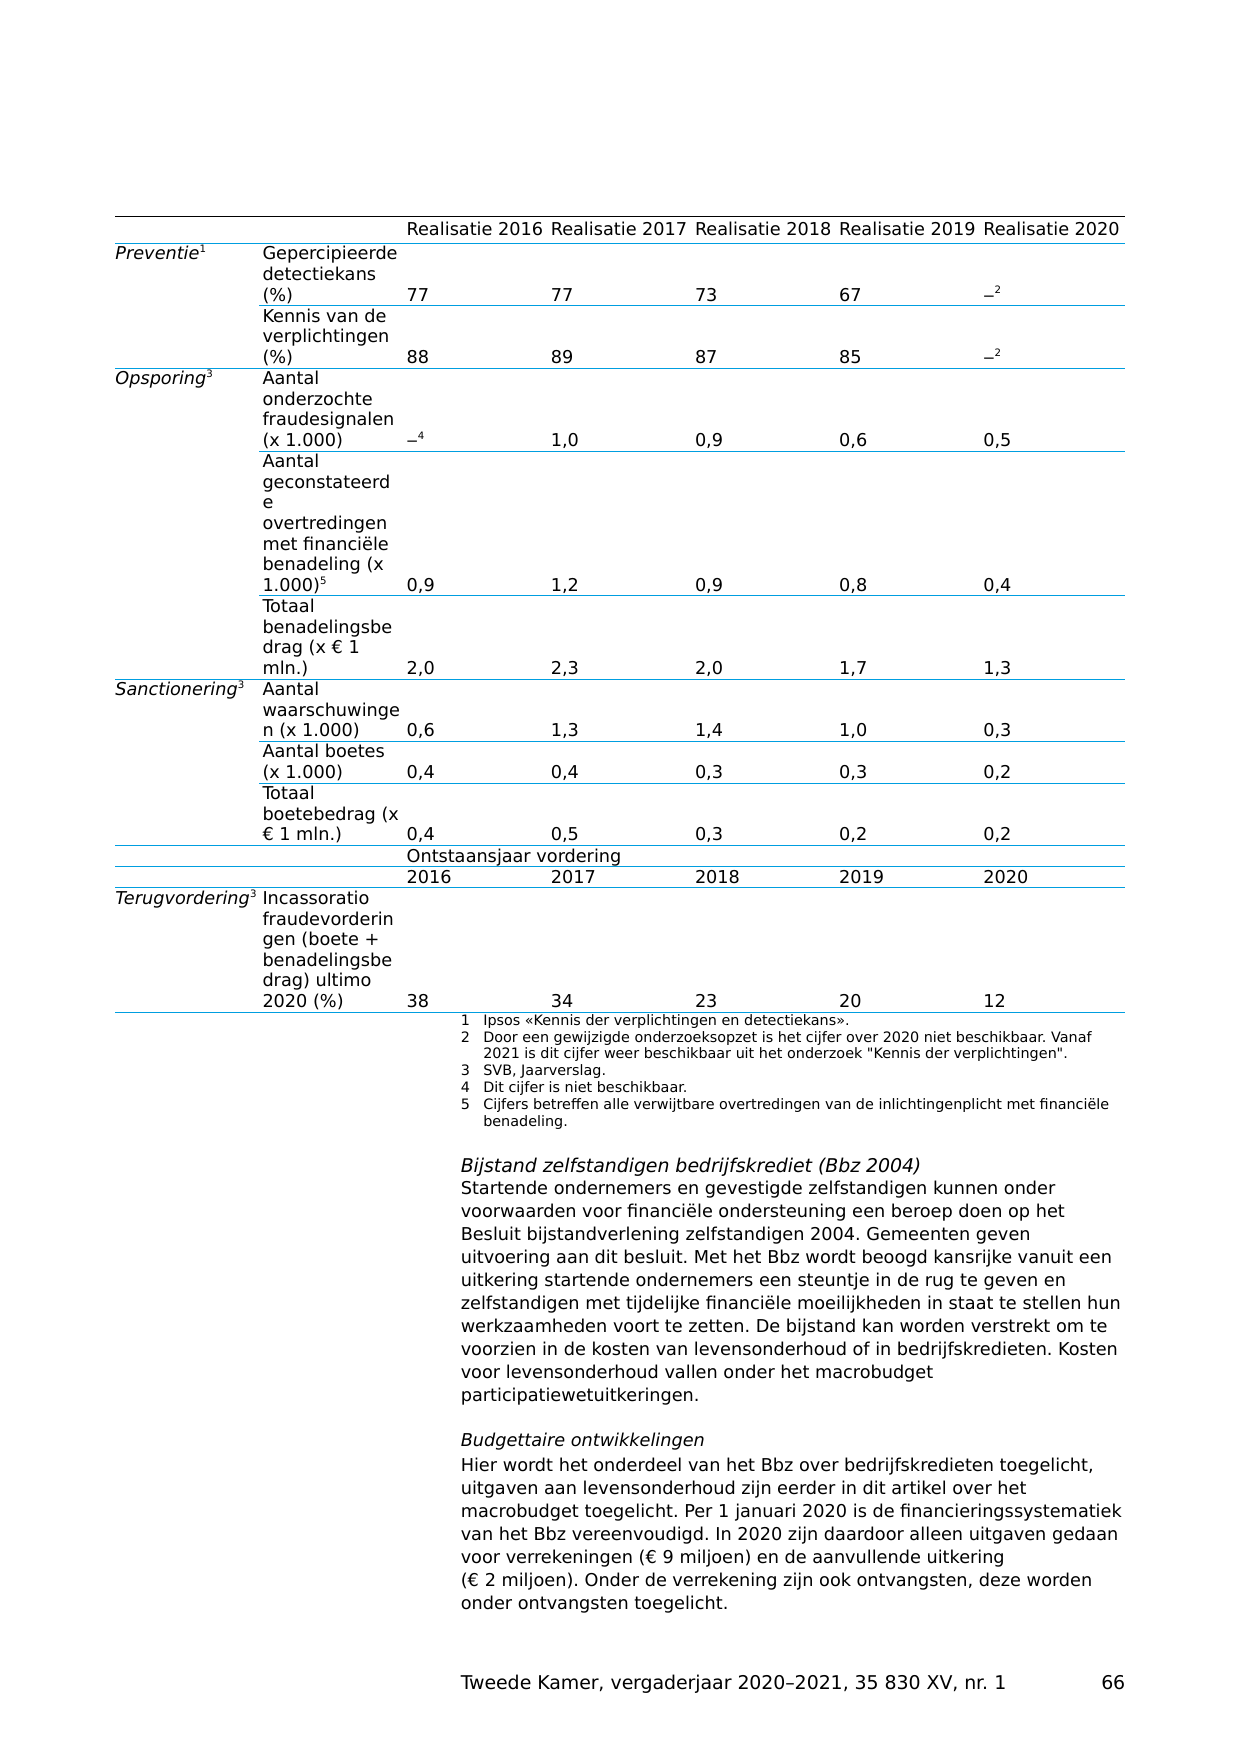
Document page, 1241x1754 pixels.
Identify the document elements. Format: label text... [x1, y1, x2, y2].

table_cell 34 [548, 888, 692, 1012]
table_cell [259, 217, 403, 243]
table_cell 0,6 [836, 369, 980, 451]
table_cell 77 [548, 244, 692, 305]
table_cell Realisatie 2018 [692, 217, 836, 243]
table_cell [115, 217, 259, 243]
table_cell Aantal geconstateerde overtredingen met financiële benadeling (x 1.000)5 [259, 452, 403, 595]
table_cell 2016 [404, 867, 548, 887]
table_cell 0,3 [836, 742, 980, 783]
table_cell ‒2 [980, 244, 1125, 305]
table_cell 20 [836, 888, 980, 1012]
table_cell 1,7 [836, 596, 980, 678]
table_cell 0,4 [404, 784, 548, 845]
table_cell 1,0 [836, 680, 980, 741]
table_cell 1,0 [548, 369, 692, 451]
table_cell Totaal boetebedrag (x € 1 mln.) [259, 784, 403, 845]
table_cell 0,3 [692, 742, 836, 783]
list Ipsos «Kennis der verplichtingen en detectiekans». [461, 1013, 1125, 1029]
table_cell 0,4 [404, 742, 548, 783]
table_cell Kennis van de verplichtingen (%) [259, 306, 403, 367]
table_cell 23 [692, 888, 836, 1012]
table_cell Realisatie 2016 [404, 217, 548, 243]
table_cell Incassoratio fraudevorderingen (boete + benadelingsbedrag) ultimo 2020 (%) [259, 888, 403, 1012]
table_cell Sanctionering3 [115, 680, 259, 845]
table_cell Totaal benadelingsbedrag (x € 1 mln.) [259, 596, 403, 678]
table_cell 0,2 [980, 742, 1125, 783]
table_cell Preventie1 [115, 244, 259, 367]
table_cell Opsporing3 [115, 369, 259, 678]
table_cell 0,5 [548, 784, 692, 845]
list Dit cijfer is niet beschikbaar. [461, 1079, 1125, 1096]
text Startende ondernemers en gevestigde zelfstandigen kunnen onder voorwaarden voor financiële ondersteuning een beroep doen op het Besluit bijstandverlening zelfstandigen 2004. Gemeenten geven uitvoering aan dit besluit. Met het Bbz wordt beoogd kansrijke vanuit een uitkering startende ondernemers een steuntje in de rug te geven en zelfstandigen met tijdelijke financiële moeilijkheden in staat te stellen hun werkzaamheden voort te zetten. De bijstand kan worden verstrekt om te voorzien in de kosten van levensonderhoud of in bedrijfskredieten. Kosten voor levensonderhoud vallen onder het macrobudget participatiewetuitkeringen. [461, 1176, 1125, 1406]
table_cell 1,3 [980, 596, 1125, 678]
table_cell 0,2 [836, 784, 980, 845]
table_cell ‒4 [404, 369, 548, 451]
table_cell 0,4 [548, 742, 692, 783]
table_cell 2017 [548, 867, 692, 887]
table_cell 2019 [836, 867, 980, 887]
table_cell 0,4 [980, 452, 1125, 595]
table_cell 0,3 [692, 784, 836, 845]
list SVB, Jaarverslag. [461, 1062, 1125, 1079]
table_cell 0,6 [404, 680, 548, 741]
table_cell [115, 867, 259, 887]
table_cell 0,3 [980, 680, 1125, 741]
table_cell 2,0 [404, 596, 548, 678]
table_cell Gepercipieerde detectiekans (%) [259, 244, 403, 305]
table_cell 2020 [980, 867, 1125, 887]
table_cell 1,3 [548, 680, 692, 741]
table_cell Aantal onderzochte fraudesignalen (x 1.000) [259, 369, 403, 451]
table_cell Aantal waarschuwingen (x 1.000) [259, 680, 403, 741]
title Bijstand zelfstandigen bedrijfskrediet (Bbz 2004) [461, 1154, 1125, 1176]
table_cell 0,8 [836, 452, 980, 595]
table_cell ‒2 [980, 306, 1125, 367]
table_cell 0,5 [980, 369, 1125, 451]
table_cell 0,9 [692, 452, 836, 595]
table_cell 1,4 [692, 680, 836, 741]
table_cell 67 [836, 244, 980, 305]
table_cell 12 [980, 888, 1125, 1012]
table_cell Ontstaansjaar vordering [404, 846, 1125, 866]
table_cell Realisatie 2019 [836, 217, 980, 243]
table_cell Realisatie 2020 [980, 217, 1125, 243]
table_cell Aantal boetes (x 1.000) [259, 742, 403, 783]
table_cell Terugvordering3 [115, 888, 259, 1012]
table_cell 0,9 [692, 369, 836, 451]
table_cell 73 [692, 244, 836, 305]
table_cell Realisatie 2017 [548, 217, 692, 243]
table_cell 87 [692, 306, 836, 367]
table_cell 88 [404, 306, 548, 367]
table_cell 85 [836, 306, 980, 367]
text Budgettaire ontwikkelingen [461, 1428, 1125, 1451]
table_header Tabel 31 Kerncijfers AIO (fraude en handhaving) [115, 191, 1125, 216]
table_cell 0,2 [980, 784, 1125, 845]
table_cell 89 [548, 306, 692, 367]
table_cell [259, 846, 403, 866]
table_cell 77 [404, 244, 548, 305]
table_cell 2,0 [692, 596, 836, 678]
list Cijfers betreffen alle verwijtbare overtredingen van de inlichtingenplicht met financiële benadeling. [461, 1096, 1125, 1129]
list Door een gewijzigde onderzoeksopzet is het cijfer over 2020 niet beschikbaar. Vanaf 2021 is dit cijfer weer beschikbaar uit het onderzoek "Kennis der verplichtingen". [461, 1029, 1125, 1062]
text Hier wordt het onderdeel van het Bbz over bedrijfskredieten toegelicht, uitgaven aan levensonderhoud zijn eerder in dit artikel over het macrobudget toegelicht. Per 1 januari 2020 is de financieringssystematiek van het Bbz vereenvoudigd. In 2020 zijn daardoor alleen uitgaven gedaan voor verrekeningen (€ 9 miljoen) en de aanvullende uitkering (€ 2 miljoen). Onder de verrekening zijn ook ontvangsten, deze worden onder ontvangsten toegelicht. [461, 1453, 1125, 1614]
table_cell 2,3 [548, 596, 692, 678]
table_cell [259, 867, 403, 887]
table_cell 38 [404, 888, 548, 1012]
table_cell 1,2 [548, 452, 692, 595]
table_cell 0,9 [404, 452, 548, 595]
table_cell 2018 [692, 867, 836, 887]
table_cell [115, 846, 259, 866]
